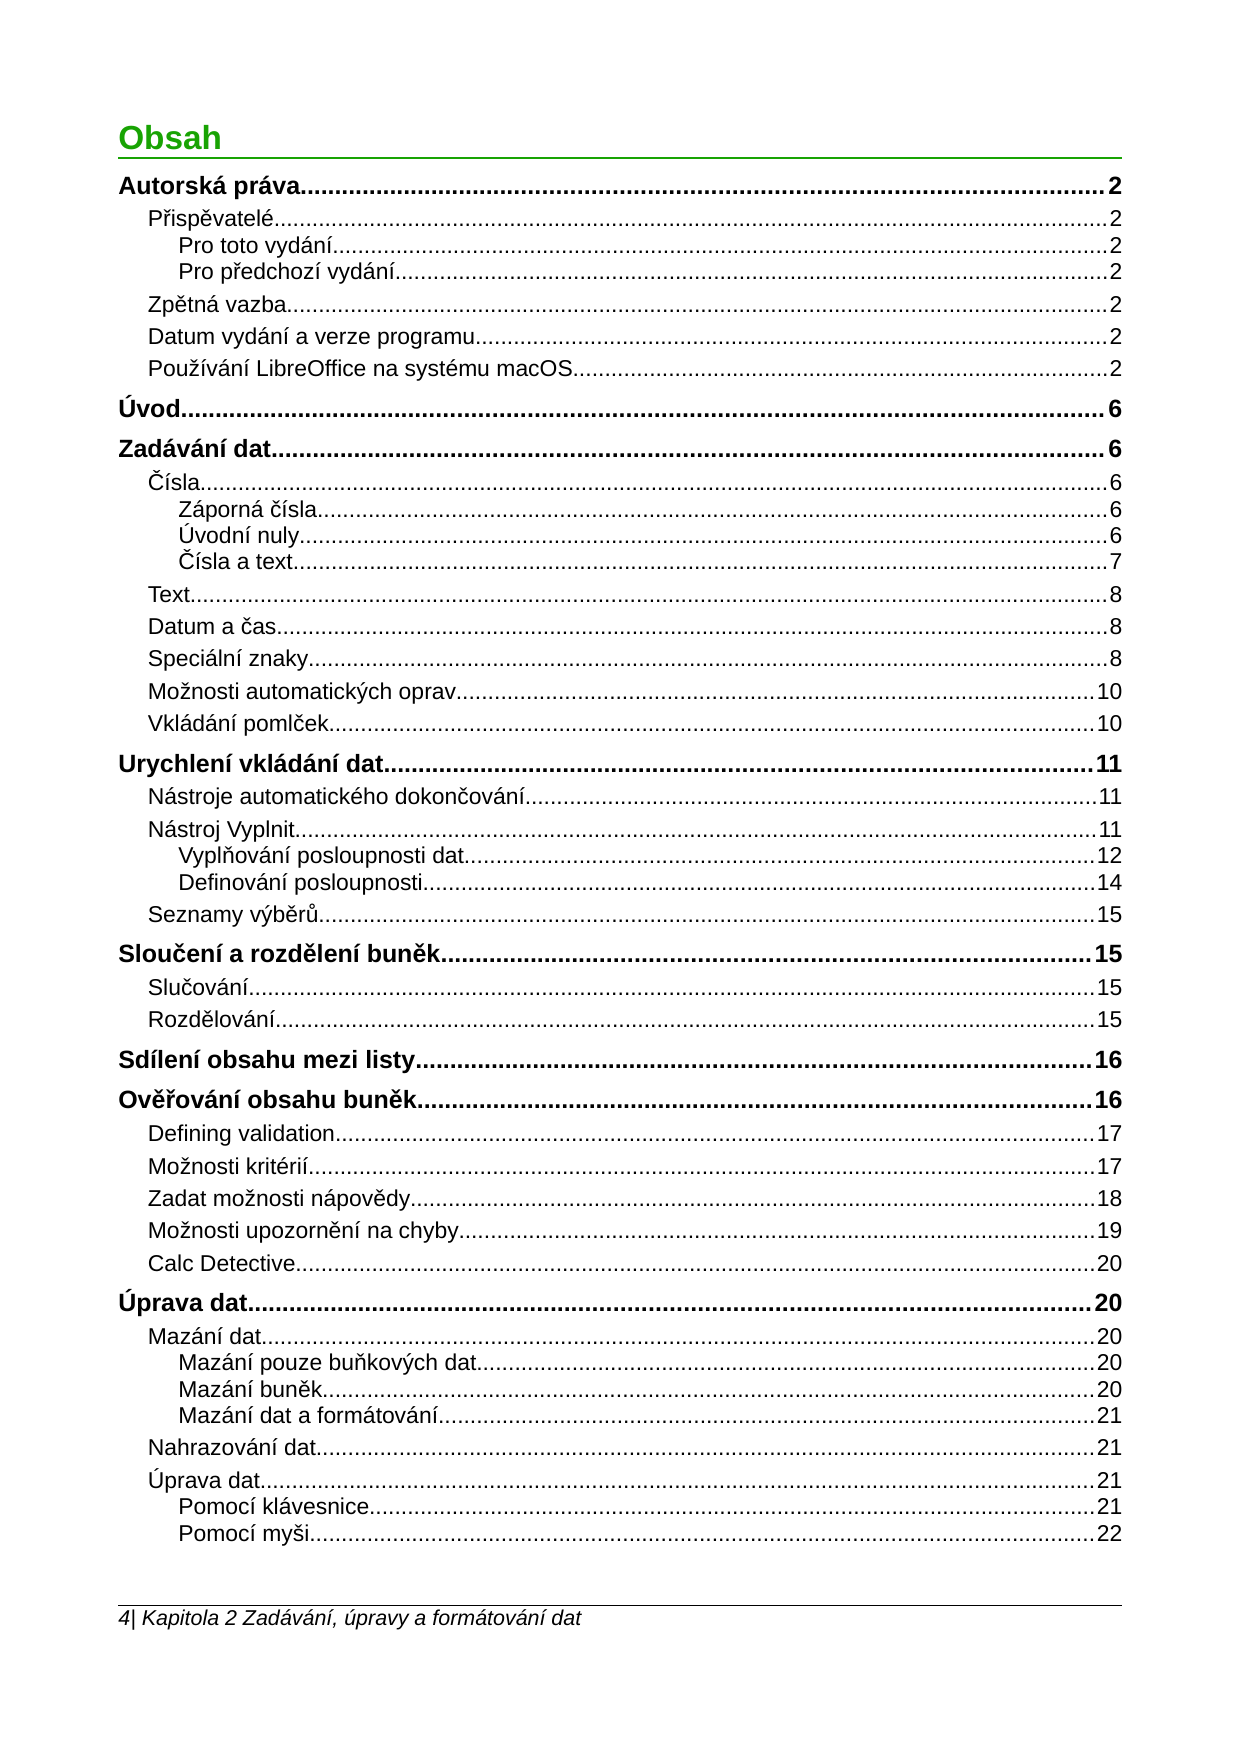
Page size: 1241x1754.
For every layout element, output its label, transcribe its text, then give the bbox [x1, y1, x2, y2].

text Čísla 6 [148, 469, 1122, 496]
text Úvod 6 [118, 394, 1122, 422]
text Pomocí klávesnice 21 [178, 1493, 1122, 1519]
text Zadat možnosti nápovědy 18 [148, 1185, 1122, 1211]
text Slučování 15 [148, 974, 1122, 1000]
text Datum a čas 8 [148, 613, 1122, 639]
text Vkládání pomlček 10 [148, 710, 1122, 737]
text Sdílení obsahu mezi listy 16 [118, 1045, 1122, 1073]
text Vyplňování posloupnosti dat 12 [178, 842, 1122, 868]
text Mazání dat a formátování 21 [178, 1402, 1122, 1428]
text Datum vydání a verze programu 2 [148, 323, 1122, 349]
text Pro toto vydání 2 [178, 232, 1122, 258]
text Text 8 [148, 581, 1122, 607]
text Mazání pouze buňkových dat 20 [178, 1349, 1122, 1376]
text Úvodní nuly 6 [178, 522, 1122, 548]
text Pro předchozí vydání 2 [178, 258, 1122, 284]
text Nástroje automatického dokončování 11 [148, 783, 1122, 810]
text Seznamy výběrů 15 [148, 901, 1122, 927]
text Sloučení a rozdělení buněk 15 [118, 939, 1122, 968]
text Zadávání dat 6 [118, 434, 1122, 463]
text Rozdělování 15 [148, 1006, 1122, 1033]
text Urychlení vkládání dat 11 [118, 748, 1122, 777]
text Nahrazování dat 21 [148, 1434, 1122, 1461]
text Možnosti upozornění na chyby 19 [148, 1217, 1122, 1244]
text Speciální znaky 8 [148, 645, 1122, 672]
text Úprava dat 20 [118, 1288, 1122, 1317]
text Možnosti kritérií 17 [148, 1153, 1122, 1179]
text Autorská práva 2 [118, 171, 1122, 199]
text Čísla a text 7 [178, 548, 1122, 574]
text Používání LibreOffice na systému macOS 2 [148, 355, 1122, 382]
text Možnosti automatických oprav 10 [148, 678, 1122, 704]
text Mazání buněk 20 [178, 1376, 1122, 1402]
text Ověřování obsahu buněk 16 [118, 1085, 1122, 1114]
text Pomocí myši 22 [178, 1519, 1122, 1546]
text Defining validation 17 [148, 1120, 1122, 1147]
text Mazání dat 20 [148, 1323, 1122, 1349]
text Definování posloupnosti 14 [178, 868, 1122, 895]
text Zpětná vazba 2 [148, 291, 1122, 317]
text Záporná čísla 6 [178, 496, 1122, 522]
subtitle Obsah [118, 118, 1122, 157]
text Calc Detective 20 [148, 1250, 1122, 1276]
text Úprava dat 21 [148, 1467, 1122, 1493]
text Nástroj Vyplnit 11 [148, 816, 1122, 842]
text Přispěvatelé 2 [148, 205, 1122, 232]
